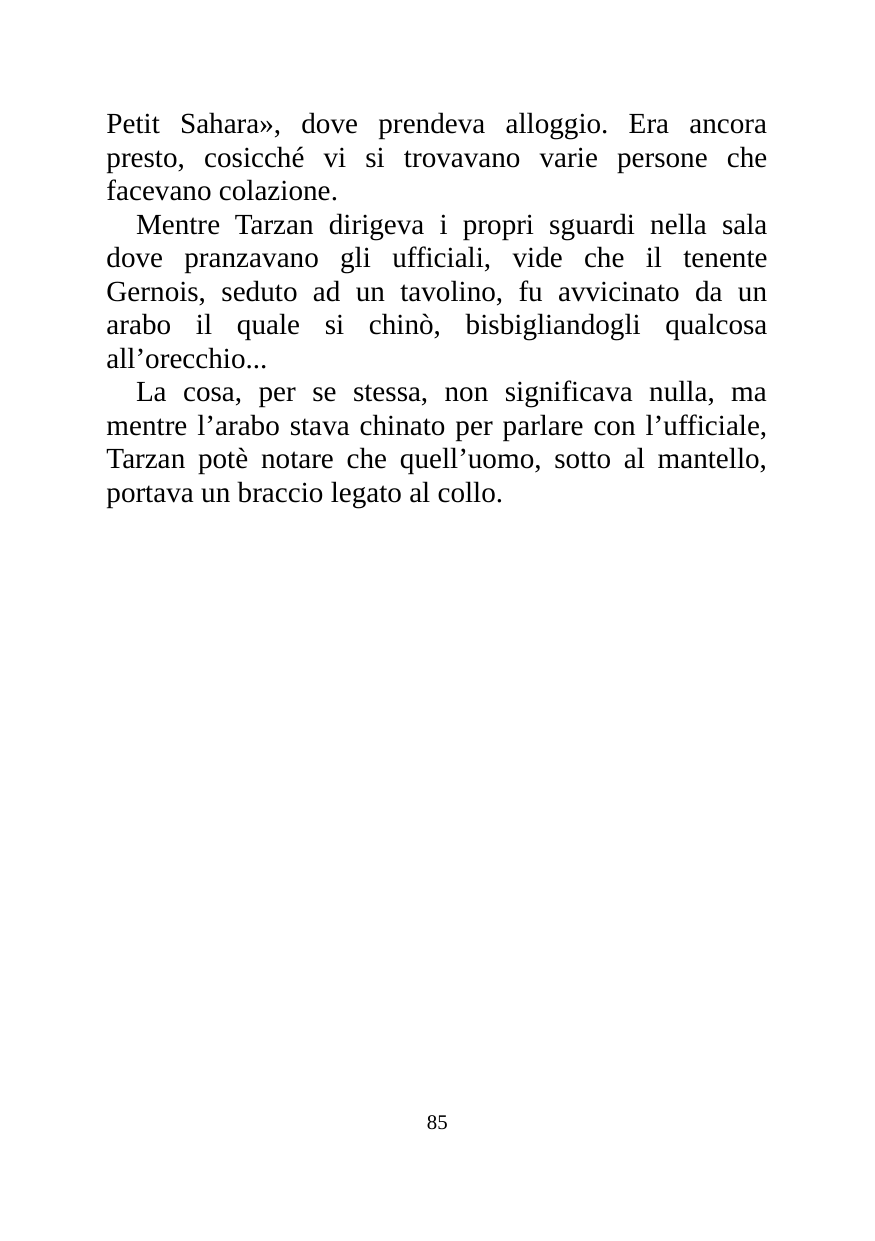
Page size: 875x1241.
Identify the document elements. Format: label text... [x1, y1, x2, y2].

text La cosa, per se stessa, non significava nulla, ma mentre l’arabo stava chinato per parlare con l’ufficiale, Tarzan potè notare che quell’uomo, sotto al mantello, portava un braccio legato al collo. [106, 374, 768, 509]
text Petit Sahara», dove prendeva alloggio. Era ancora presto, cosicché vi si trovavano varie persone che facevano colazione. [106, 106, 768, 207]
text Mentre Tarzan dirigeva i propri sguardi nella sala dove pranzavano gli ufficiali, vide che il tenente Gernois, seduto ad un tavolino, fu avvicinato da un arabo il quale si chinò, bisbigliandogli qualcosa all’orecchio... [106, 207, 768, 374]
